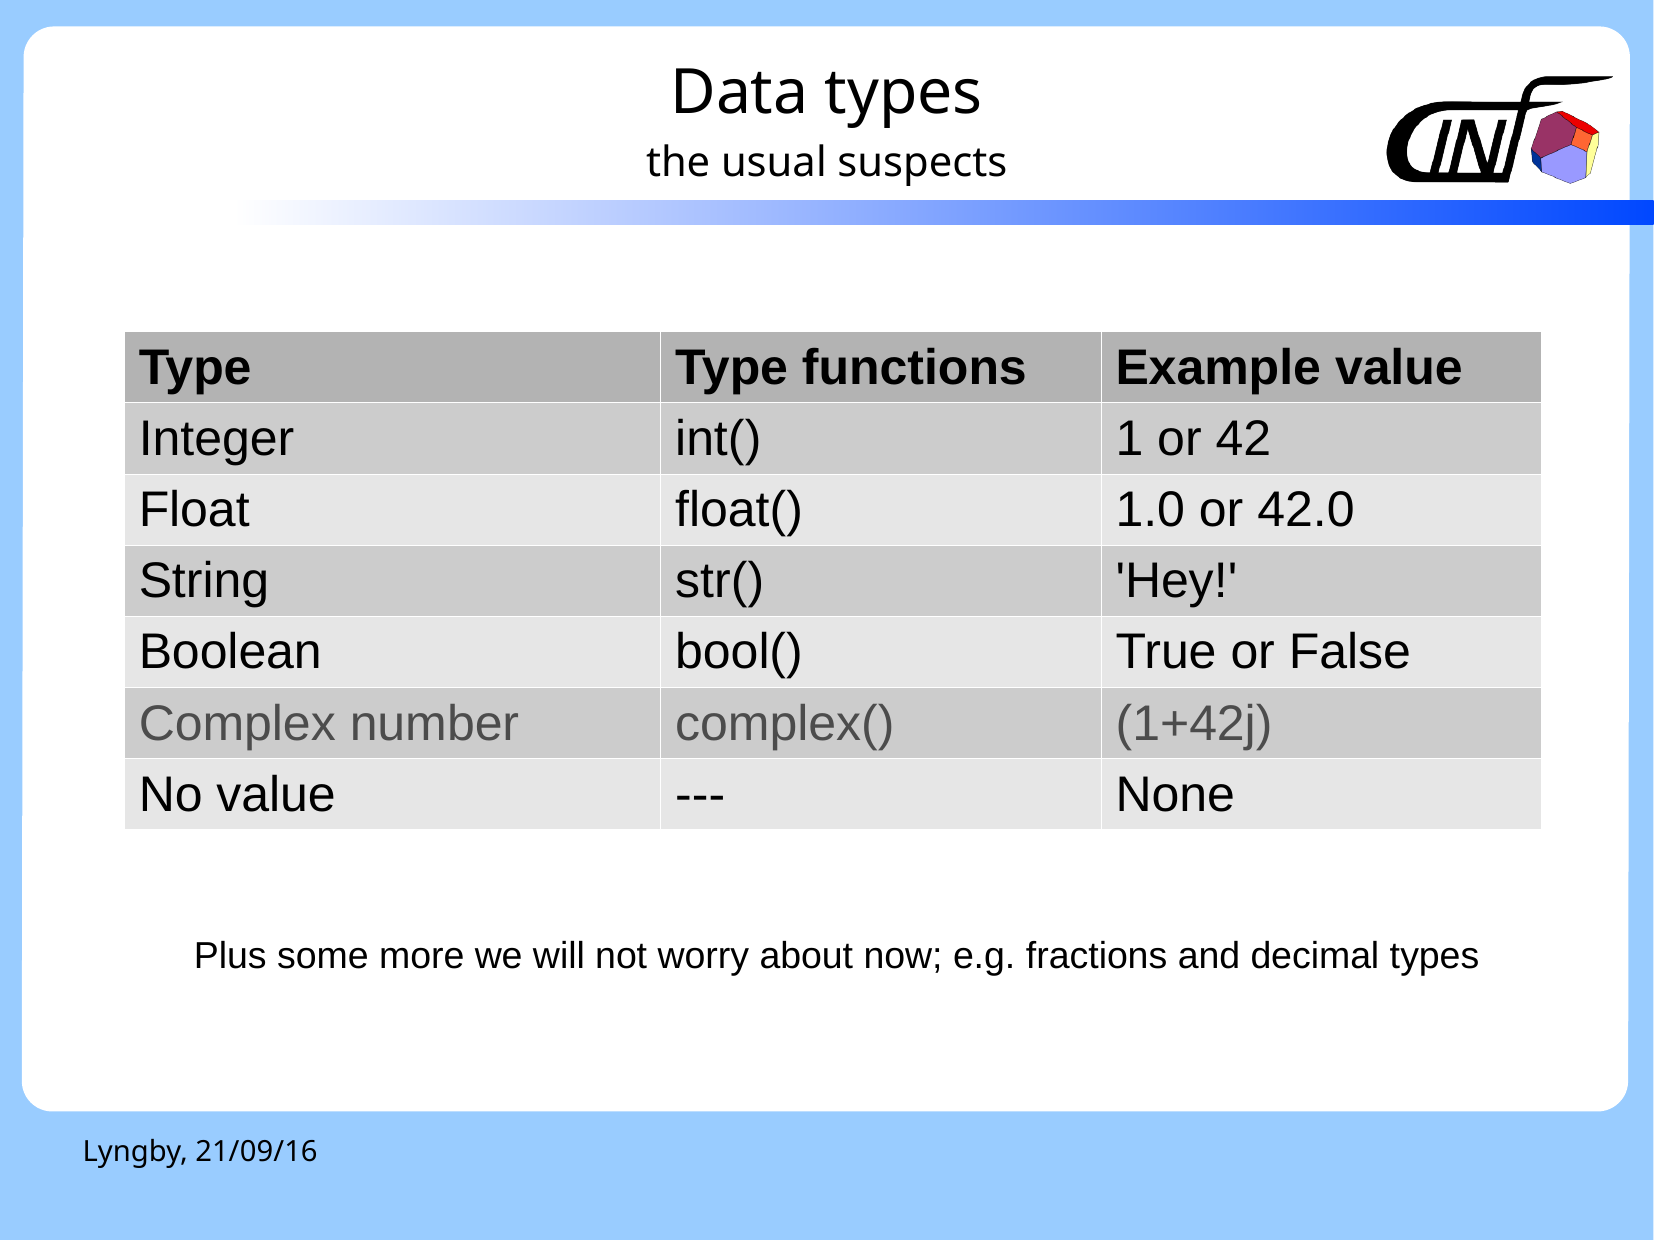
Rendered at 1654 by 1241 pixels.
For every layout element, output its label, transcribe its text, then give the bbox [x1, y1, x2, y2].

table_cell Boolean [125, 617, 660, 687]
table_cell None [1102, 759, 1541, 829]
table_cell Complex number [125, 688, 660, 758]
table_cell Integer [125, 403, 660, 474]
table_header Type [125, 332, 660, 402]
table_cell (1+42j) [1102, 688, 1541, 758]
title Data types the usual suspects [82, 13, 1571, 222]
table_cell String [125, 546, 660, 616]
table_cell float() [661, 475, 1101, 545]
picture [1571, 76, 1613, 184]
table_cell complex() [661, 688, 1101, 758]
table_header Example value [1102, 332, 1541, 402]
table_cell 1 or 42 [1102, 403, 1541, 474]
table_cell int() [661, 403, 1101, 474]
text_box Plus some more we will not worry about now; e.g. fractions and decimal types [179, 927, 1640, 984]
table_cell --- [661, 759, 1101, 829]
table_header Type functions [661, 332, 1101, 402]
table_cell 'Hey!' [1102, 546, 1541, 616]
table_cell str() [661, 546, 1101, 616]
table_cell Float [125, 475, 660, 545]
table_cell 1.0 or 42.0 [1102, 475, 1541, 545]
table_cell True or False [1102, 617, 1541, 687]
table_cell No value [125, 759, 660, 829]
table_cell bool() [661, 617, 1101, 687]
